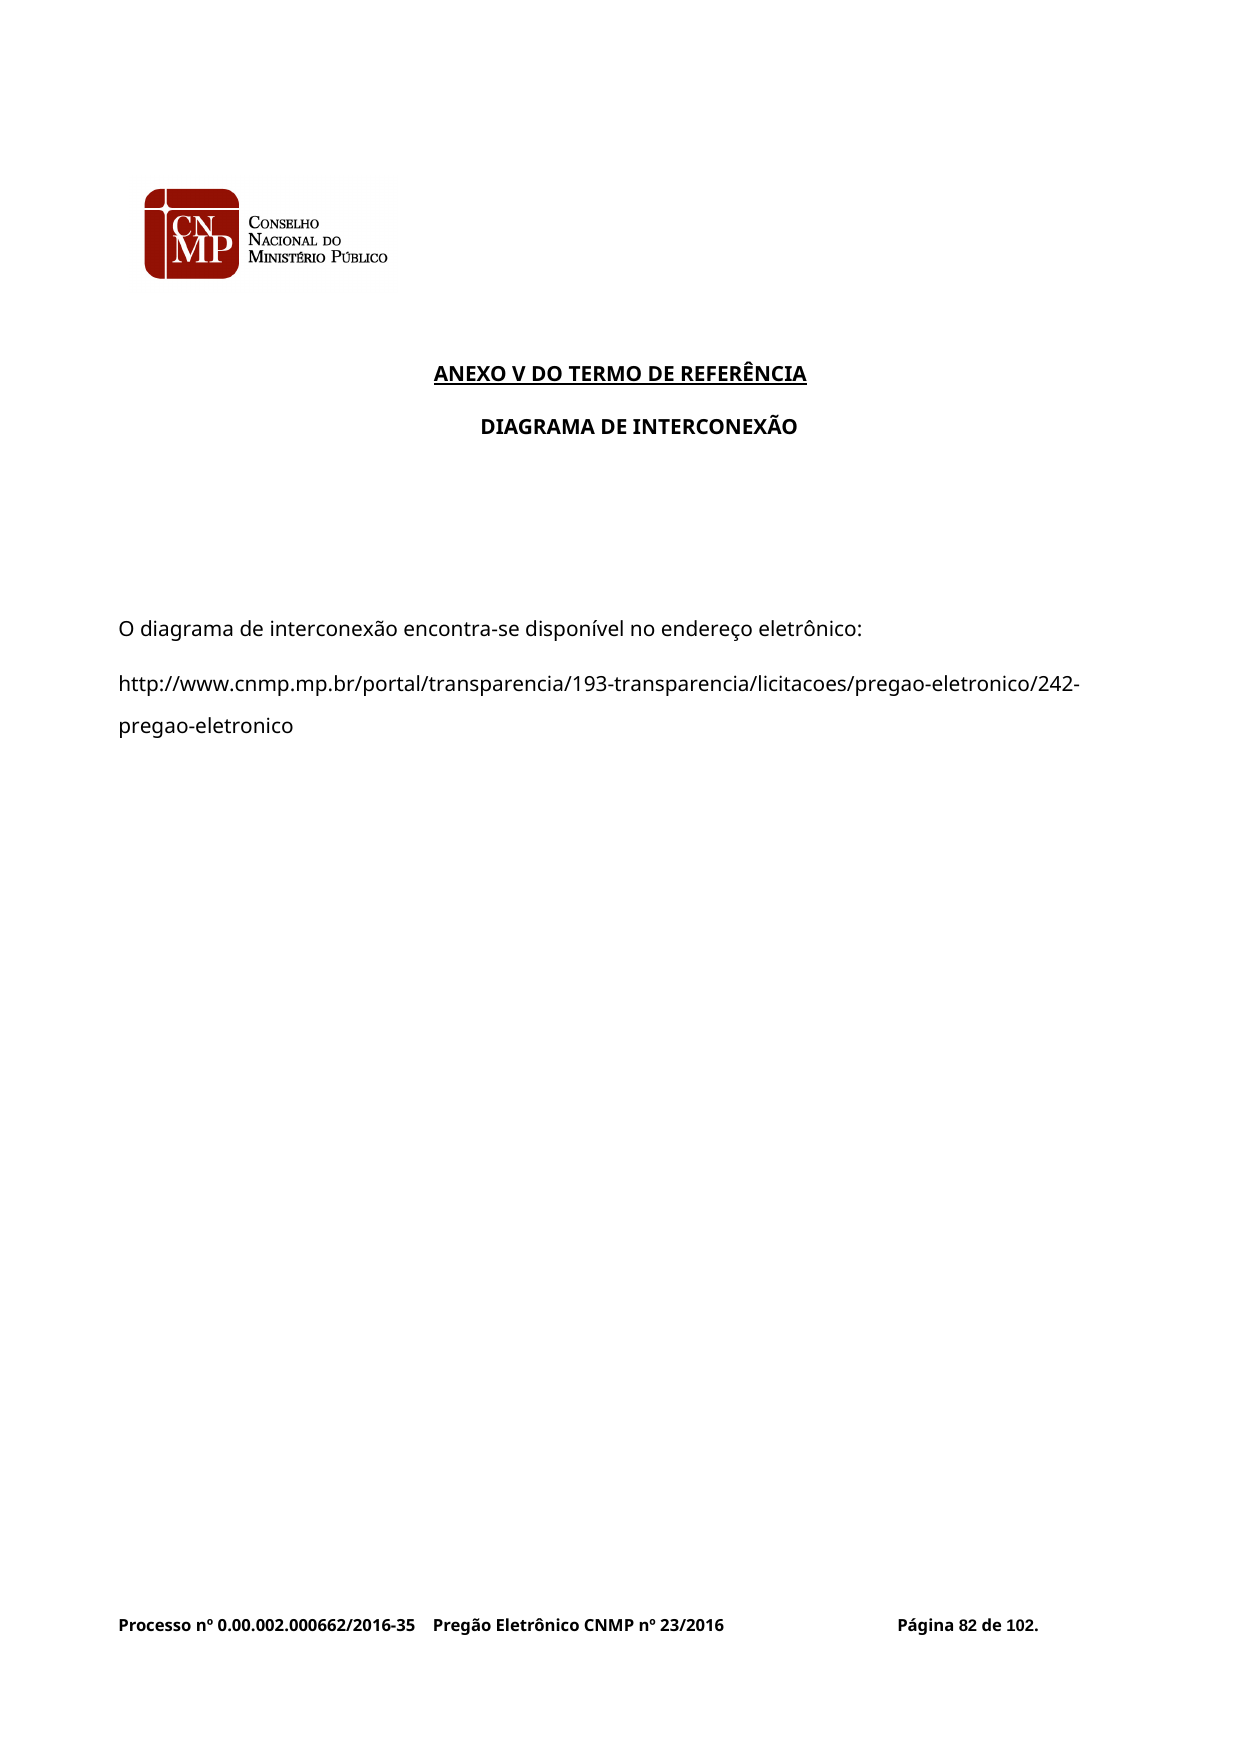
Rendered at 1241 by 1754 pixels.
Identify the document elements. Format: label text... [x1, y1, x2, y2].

text http://www.cnmp.mp.br/portal/transparencia/193-transparencia/licitacoes/pregao-eletronico/242-pregao-eletronico [118, 669, 1122, 740]
text DIAGRAMA DE INTERCONEXÃO [156, 412, 1122, 441]
text O diagrama de interconexão encontra-se disponível no endereço eletrônico: [118, 614, 1122, 642]
picture [128, 175, 398, 293]
text ANEXO V DO TERMO DE REFERÊNCIA [118, 359, 1122, 388]
